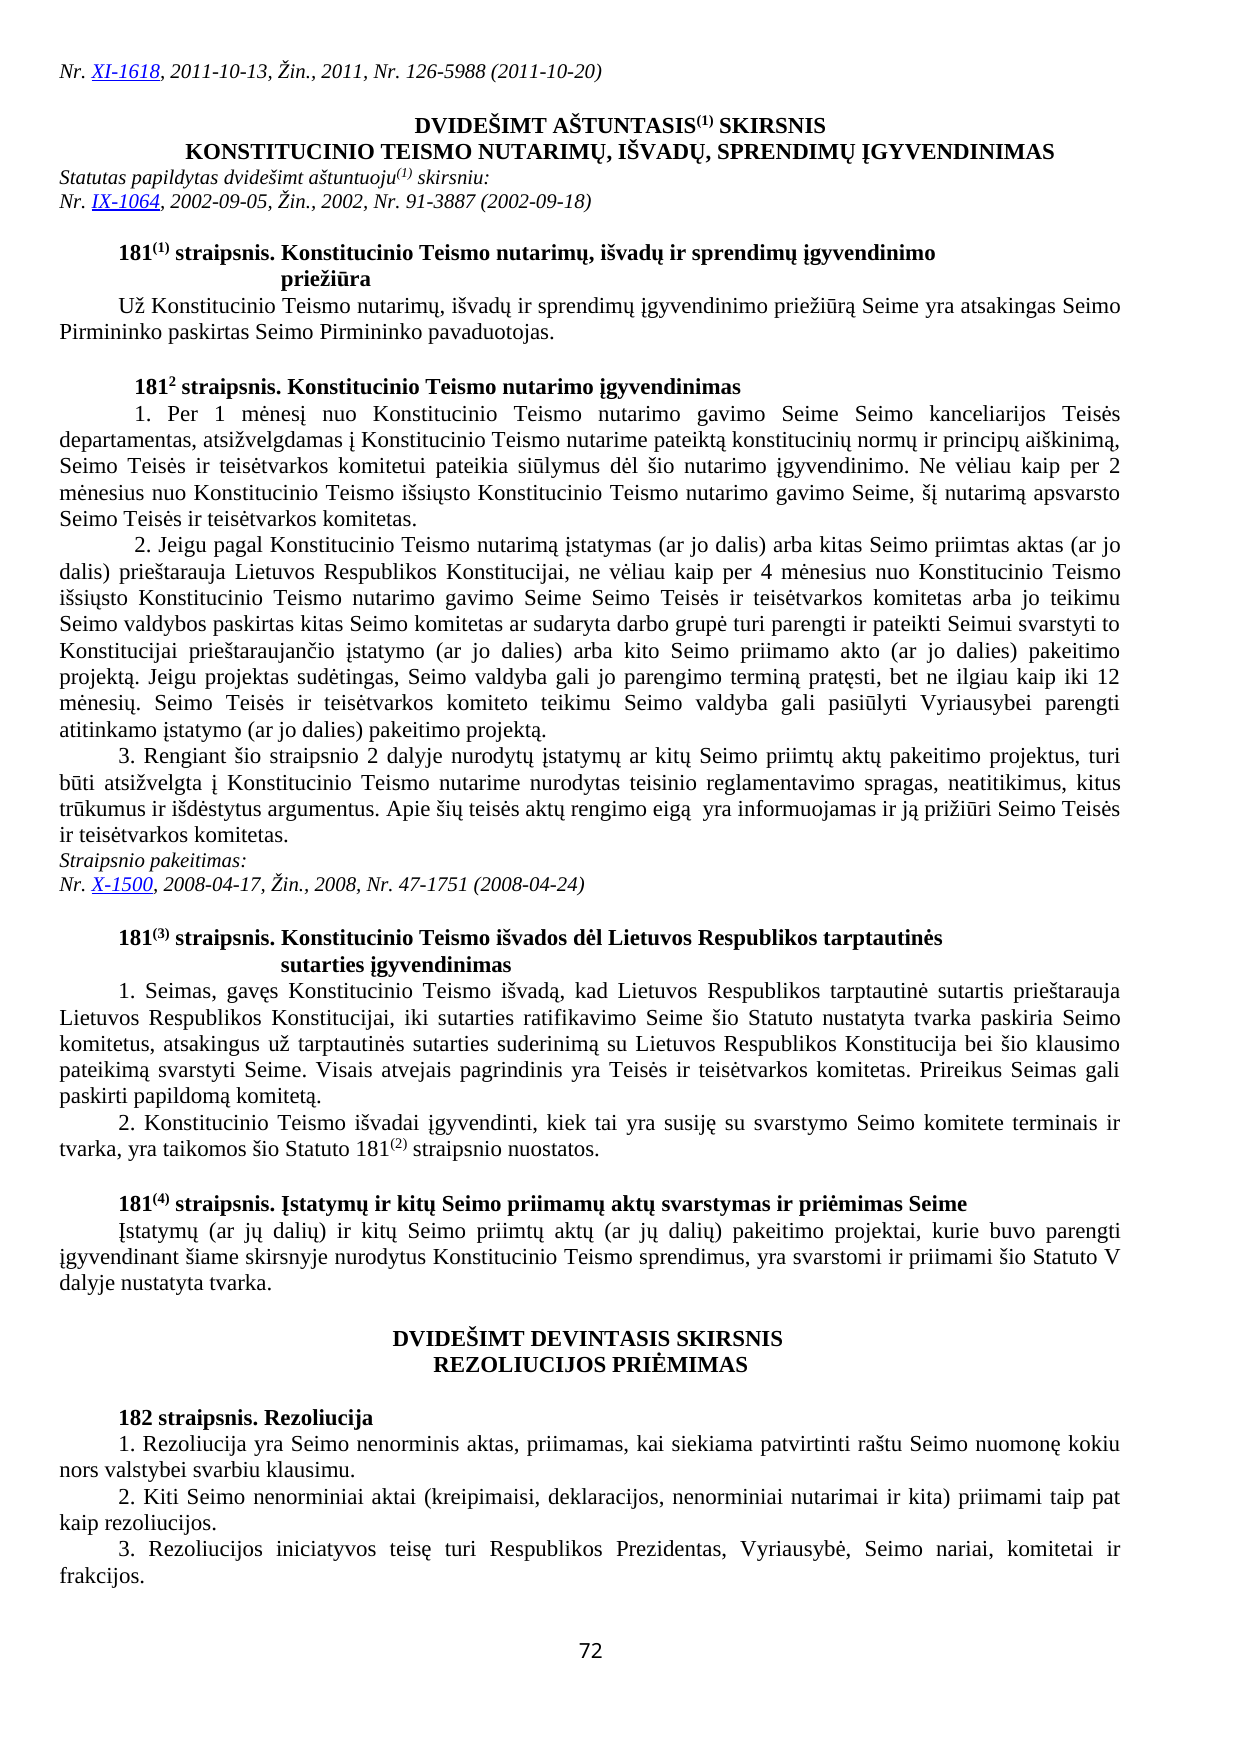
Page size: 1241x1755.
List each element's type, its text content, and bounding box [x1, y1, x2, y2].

text 3. Rengiant šio straipsnio 2 dalyje nurodytų įstatymų ar kitų Seimo priimtų aktų pakeitimo projektus, turi būti atsižvelgta į Konstitucinio Teismo nutarime nurodytas teisinio reglamentavimo spragas, neatitikimus, kitus trūkumus ir išdėstytus argumentus. Apie šių teisės aktų rengimo eigą yra informuojamas ir ją prižiūri Seimo Teisės ir teisėtvarkos komitetas. [59, 742, 1122, 848]
text priežiūra [59, 265, 1122, 292]
text 1. Seimas, gavęs Konstitucinio Teismo išvadą, kad Lietuvos Respublikos tarptautinė sutartis prieštarauja Lietuvos Respublikos Konstitucijai, iki sutarties ratifikavimo Seime šio Statuto nustatyta tvarka paskiria Seimo komitetus, atsakingus už tarptautinės sutarties suderinimą su Lietuvos Respublikos Konstitucija bei šio klausimo pateikimą svarstyti Seime. Visais atvejais pagrindinis yra Teisės ir teisėtvarkos komitetas. Prireikus Seimas gali paskirti papildomą komitetą. [59, 977, 1122, 1109]
text Straipsnio pakeitimas: [59, 848, 1122, 872]
text 1. Rezoliucija yra Seimo nenorminis aktas, priimamas, kai siekiama patvirtinti raštu Seimo nuomonę kokiu nors valstybei svarbiu klausimu. [59, 1430, 1122, 1483]
text 2. Jeigu pagal Konstitucinio Teismo nutarimą įstatymas (ar jo dalis) arba kitas Seimo priimtas aktas (ar jo dalis) prieštarauja Lietuvos Respublikos Konstitucijai, ne vėliau kaip per 4 mėnesius nuo Konstitucinio Teismo išsiųsto Konstitucinio Teismo nutarimo gavimo Seime Seimo Teisės ir teisėtvarkos komitetas arba jo teikimu Seimo valdybos paskirtas kitas Seimo komitetas ar sudaryta darbo grupė turi parengti ir pateikti Seimui svarstyti to Konstitucijai prieštaraujančio įstatymo (ar jo dalies) arba kito Seimo priimamo akto (ar jo dalies) pakeitimo projektą. Jeigu projektas sudėtingas, Seimo valdyba gali jo parengimo terminą pratęsti, bet ne ilgiau kaip iki 12 mėnesių. Seimo Teisės ir teisėtvarkos komiteto teikimu Seimo valdyba gali pasiūlyti Vyriausybei parengti atitinkamo įstatymo (ar jo dalies) pakeitimo projektą. [59, 531, 1122, 742]
text DVIDEŠIMT DEVINTASIS SKIRSNIS [59, 1324, 1122, 1351]
text Už Konstitucinio Teismo nutarimų, išvadų ir sprendimų įgyvendinimo priežiūrą Seime yra atsakingas Seimo Pirmininko paskirtas Seimo Pirmininko pavaduotojas. [59, 292, 1122, 344]
text 181(1) straipsnis. Konstitucinio Teismo nutarimų, išvadų ir sprendimų įgyvendinimo [59, 239, 1122, 265]
text Nr. IX-1064, 2002-09-05, Žin., 2002, Nr. 91-3887 (2002-09-18) [59, 189, 1122, 213]
text DVIDEŠIMT AŠTUNTASIS(1) SKIRSNIS [59, 112, 1122, 138]
text 181(3) straipsnis. Konstitucinio Teismo išvados dėl Lietuvos Respublikos tarptautinės [59, 924, 1122, 951]
text sutarties įgyvendinimas [59, 951, 1122, 977]
text 1812 straipsnis. Konstitucinio Teismo nutarimo įgyvendinimas [59, 373, 1122, 399]
text 3. Rezoliucijos iniciatyvos teisę turi Respublikos Prezidentas, Vyriausybė, Seimo nariai, komitetai ir frakcijos. [59, 1535, 1122, 1588]
text KONSTITUCINIO TEISMO NUTARIMŲ, IŠVADŲ, SPRENDIMŲ ĮGYVENDINIMAS [59, 138, 1122, 164]
text Nr. X-1500, 2008-04-17, Žin., 2008, Nr. 47-1751 (2008-04-24) [59, 872, 1122, 896]
text 181(4) straipsnis. Įstatymų ir kitų Seimo priimamų aktų svarstymas ir priėmimas Seime [59, 1190, 1122, 1217]
text Nr. XI-1618, 2011-10-13, Žin., 2011, Nr. 126-5988 (2011-10-20) [59, 59, 1122, 83]
text REZOLIUCIJOS PRIĖMIMAS [59, 1351, 1122, 1377]
text 2. Kiti Seimo nenorminiai aktai (kreipimaisi, deklaracijos, nenorminiai nutarimai ir kita) priimami taip pat kaip rezoliucijos. [59, 1483, 1122, 1535]
text 1. Per 1 mėnesį nuo Konstitucinio Teismo nutarimo gavimo Seime Seimo kanceliarijos Teisės departamentas, atsižvelgdamas į Konstitucinio Teismo nutarime pateiktą konstitucinių normų ir principų aiškinimą, Seimo Teisės ir teisėtvarkos komitetui pateikia siūlymus dėl šio nutarimo įgyvendinimo. Ne vėliau kaip per 2 mėnesius nuo Konstitucinio Teismo išsiųsto Konstitucinio Teismo nutarimo gavimo Seime, šį nutarimą apsvarsto Seimo Teisės ir teisėtvarkos komitetas. [59, 399, 1122, 531]
text Statutas papildytas dvidešimt aštuntuoju(1) skirsniu: [59, 164, 1122, 189]
text 182 straipsnis. Rezoliucija [59, 1404, 1122, 1430]
text Įstatymų (ar jų dalių) ir kitų Seimo priimtų aktų (ar jų dalių) pakeitimo projektai, kurie buvo parengti įgyvendinant šiame skirsnyje nurodytus Konstitucinio Teismo sprendimus, yra svarstomi ir priimami šio Statuto V dalyje nustatyta tvarka. [59, 1217, 1122, 1296]
text 2. Konstitucinio Teismo išvadai įgyvendinti, kiek tai yra susiję su svarstymo Seimo komitete terminais ir tvarka, yra taikomos šio Statuto 181(2) straipsnio nuostatos. [59, 1109, 1122, 1162]
